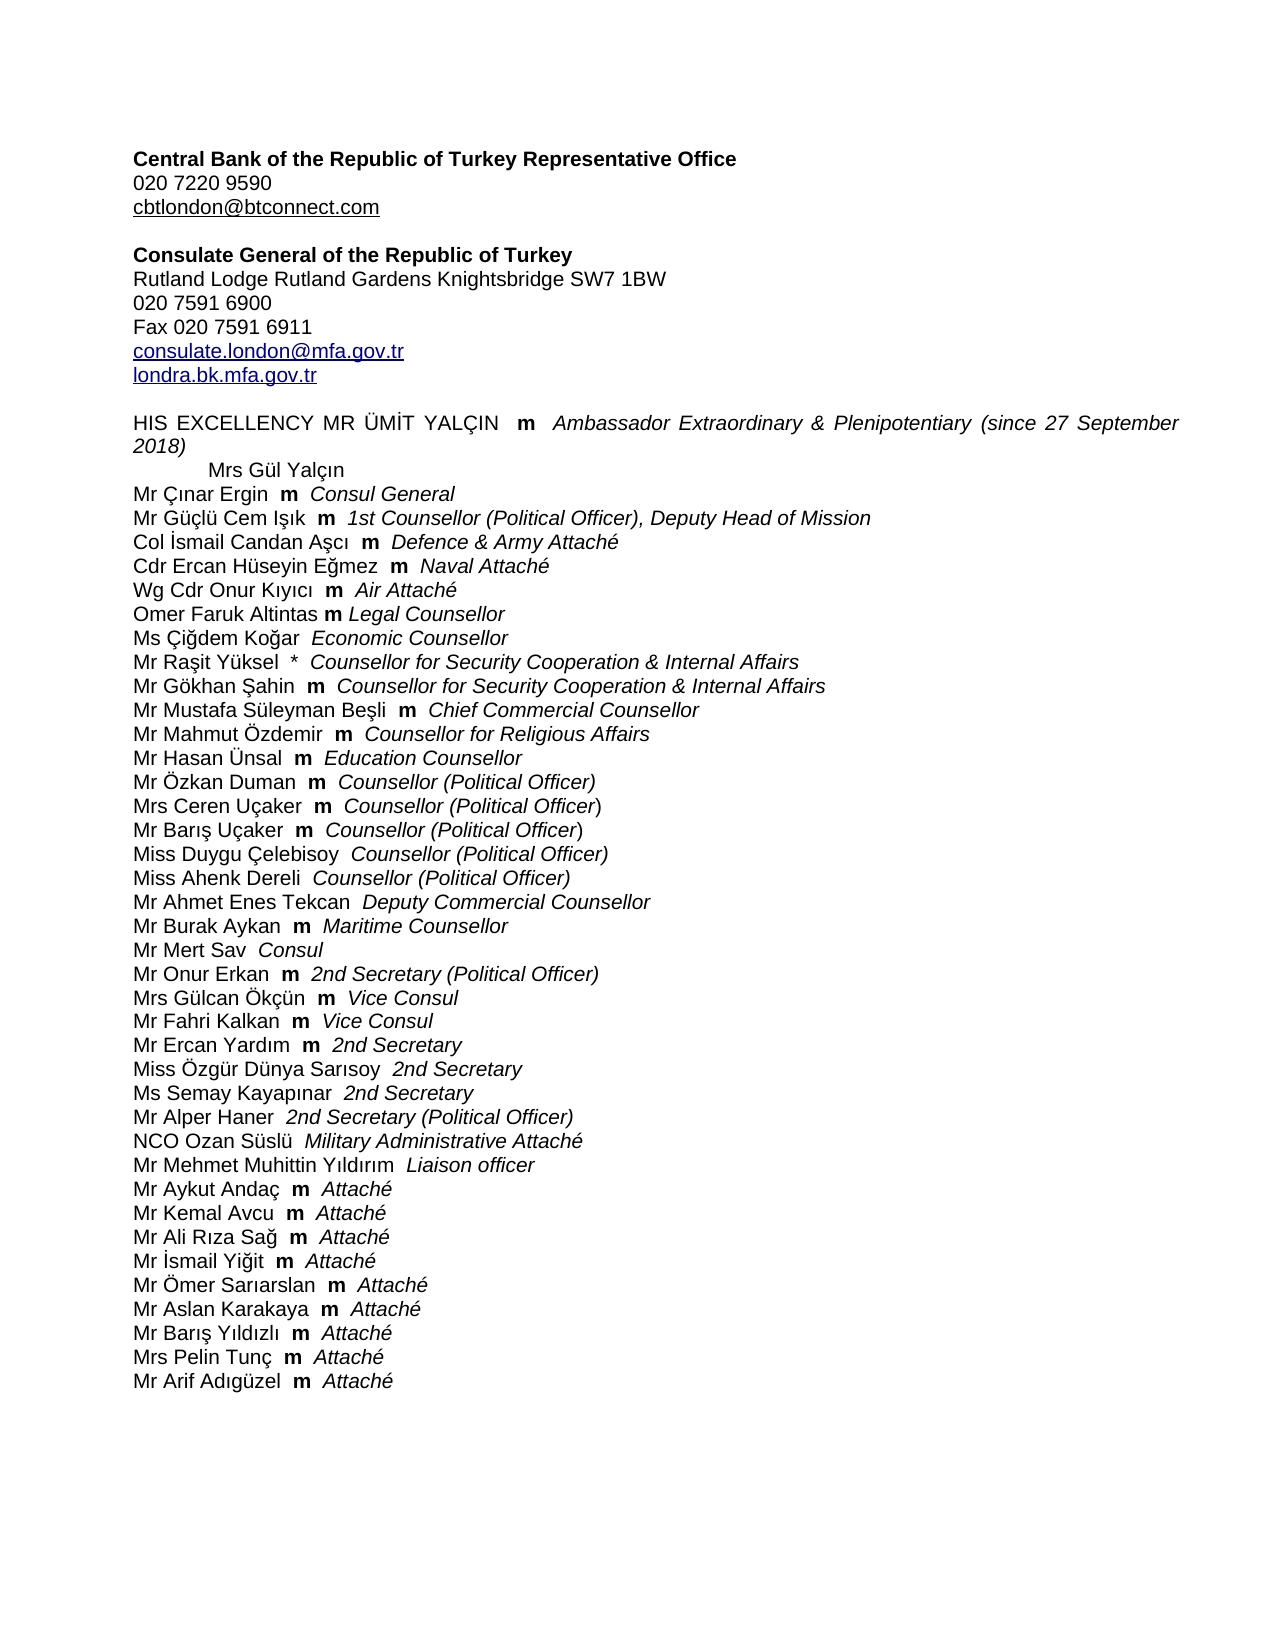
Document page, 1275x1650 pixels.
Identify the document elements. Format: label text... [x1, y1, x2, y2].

text Mrs Ceren Uçaker m Counsellor (Political Officer) [133, 794, 1181, 818]
text Mr Alper Haner 2nd Secretary (Political Officer) [133, 1105, 1181, 1129]
text Mr Mustafa Süleyman Beşli m Chief Commercial Counsellor [133, 698, 1181, 722]
text Mr Aslan Karakaya m Attaché [133, 1297, 1181, 1321]
text Mr İsmail Yiğit m Attaché [133, 1249, 1181, 1273]
text Miss Ahenk Dereli Counsellor (Political Officer) [133, 866, 1181, 889]
text Mr Mahmut Özdemir m Counsellor for Religious Affairs [133, 722, 1181, 746]
text Mr Barış Yıldızlı m Attaché [133, 1321, 1181, 1345]
text Mr Raşit Yüksel * Counsellor for Security Cooperation & Internal Affairs [133, 650, 1181, 674]
text Miss Özgür Dünya Sarısoy 2nd Secretary [133, 1057, 1181, 1081]
text consulate.london@mfa.gov.tr [133, 338, 1181, 362]
text Col İsmail Candan Aşcı m Defence & Army Attaché [133, 530, 1181, 554]
text Mrs Gül Yalçın [208, 458, 1181, 482]
text Mr Güçlü Cem Işık m 1st Counsellor (Political Officer), Deputy Head of Mission [133, 506, 1181, 530]
text Cdr Ercan Hüseyin Eğmez m Naval Attaché [133, 554, 1181, 578]
text Mr Barış Uçaker m Counsellor (Political Officer) [133, 818, 1181, 842]
text Mr Aykut Andaç m Attaché [133, 1177, 1181, 1201]
text Ms Semay Kayapınar 2nd Secretary [133, 1081, 1181, 1105]
text Mr Ömer Sarıarslan m Attaché [133, 1273, 1181, 1297]
text Mrs Pelin Tunç m Attaché [133, 1345, 1181, 1369]
text 020 7220 9590 [133, 171, 1181, 195]
text Mr Kemal Avcu m Attaché [133, 1201, 1181, 1225]
text Mr Hasan Ünsal m Education Counsellor [133, 746, 1181, 770]
text Ms Çiğdem Koğar Economic Counsellor [133, 626, 1181, 650]
text Wg Cdr Onur Kıyıcı m Air Attaché [133, 578, 1181, 602]
text Mr Onur Erkan m 2nd Secretary (Political Officer) [133, 961, 1181, 985]
text 020 7591 6900 [133, 291, 1181, 314]
text Miss Duygu Çelebisoy Counsellor (Political Officer) [133, 842, 1181, 866]
text Mr Ali Rıza Sağ m Attaché [133, 1225, 1181, 1249]
text Consulate General of the Republic of Turkey [133, 243, 1181, 267]
text Mr Mert Sav Consul [133, 937, 1181, 961]
text Mr Mehmet Muhittin Yıldırım Liaison officer [133, 1153, 1181, 1177]
text His Excellency Mr Ümİt YalÇin m Ambassador Extraordinary & Plenipotentiary (since 27 September 2018) [133, 410, 1181, 458]
text Mr Arif Adıgüzel m Attaché [133, 1369, 1181, 1393]
text Central Bank of the Republic of Turkey Representative Office [133, 147, 1181, 171]
text Mr Burak Aykan m Maritime Counsellor [133, 913, 1181, 937]
text Mr Çınar Ergin m Consul General [133, 482, 1181, 506]
text Mr Özkan Duman m Counsellor (Political Officer) [133, 770, 1181, 794]
text Omer Faruk Altintas m Legal Counsellor [133, 602, 1181, 626]
text Fax 020 7591 6911 [133, 314, 1181, 338]
text Mrs Gülcan Ökçün m Vice Consul [133, 985, 1181, 1009]
text Mr Ercan Yardım m 2nd Secretary [133, 1033, 1181, 1057]
text Mr Gökhan Şahin m Counsellor for Security Cooperation & Internal Affairs [133, 674, 1181, 698]
text Mr Fahri Kalkan m Vice Consul [133, 1009, 1181, 1033]
text cbtlondon@btconnect.com [133, 195, 1181, 219]
text NCO Ozan Süslü Military Administrative Attaché [133, 1129, 1181, 1153]
text londra.bk.mfa.gov.tr [133, 362, 1181, 386]
text Mr Ahmet Enes Tekcan Deputy Commercial Counsellor [133, 889, 1181, 913]
text Rutland Lodge Rutland Gardens Knightsbridge SW7 1BW [133, 267, 1181, 291]
